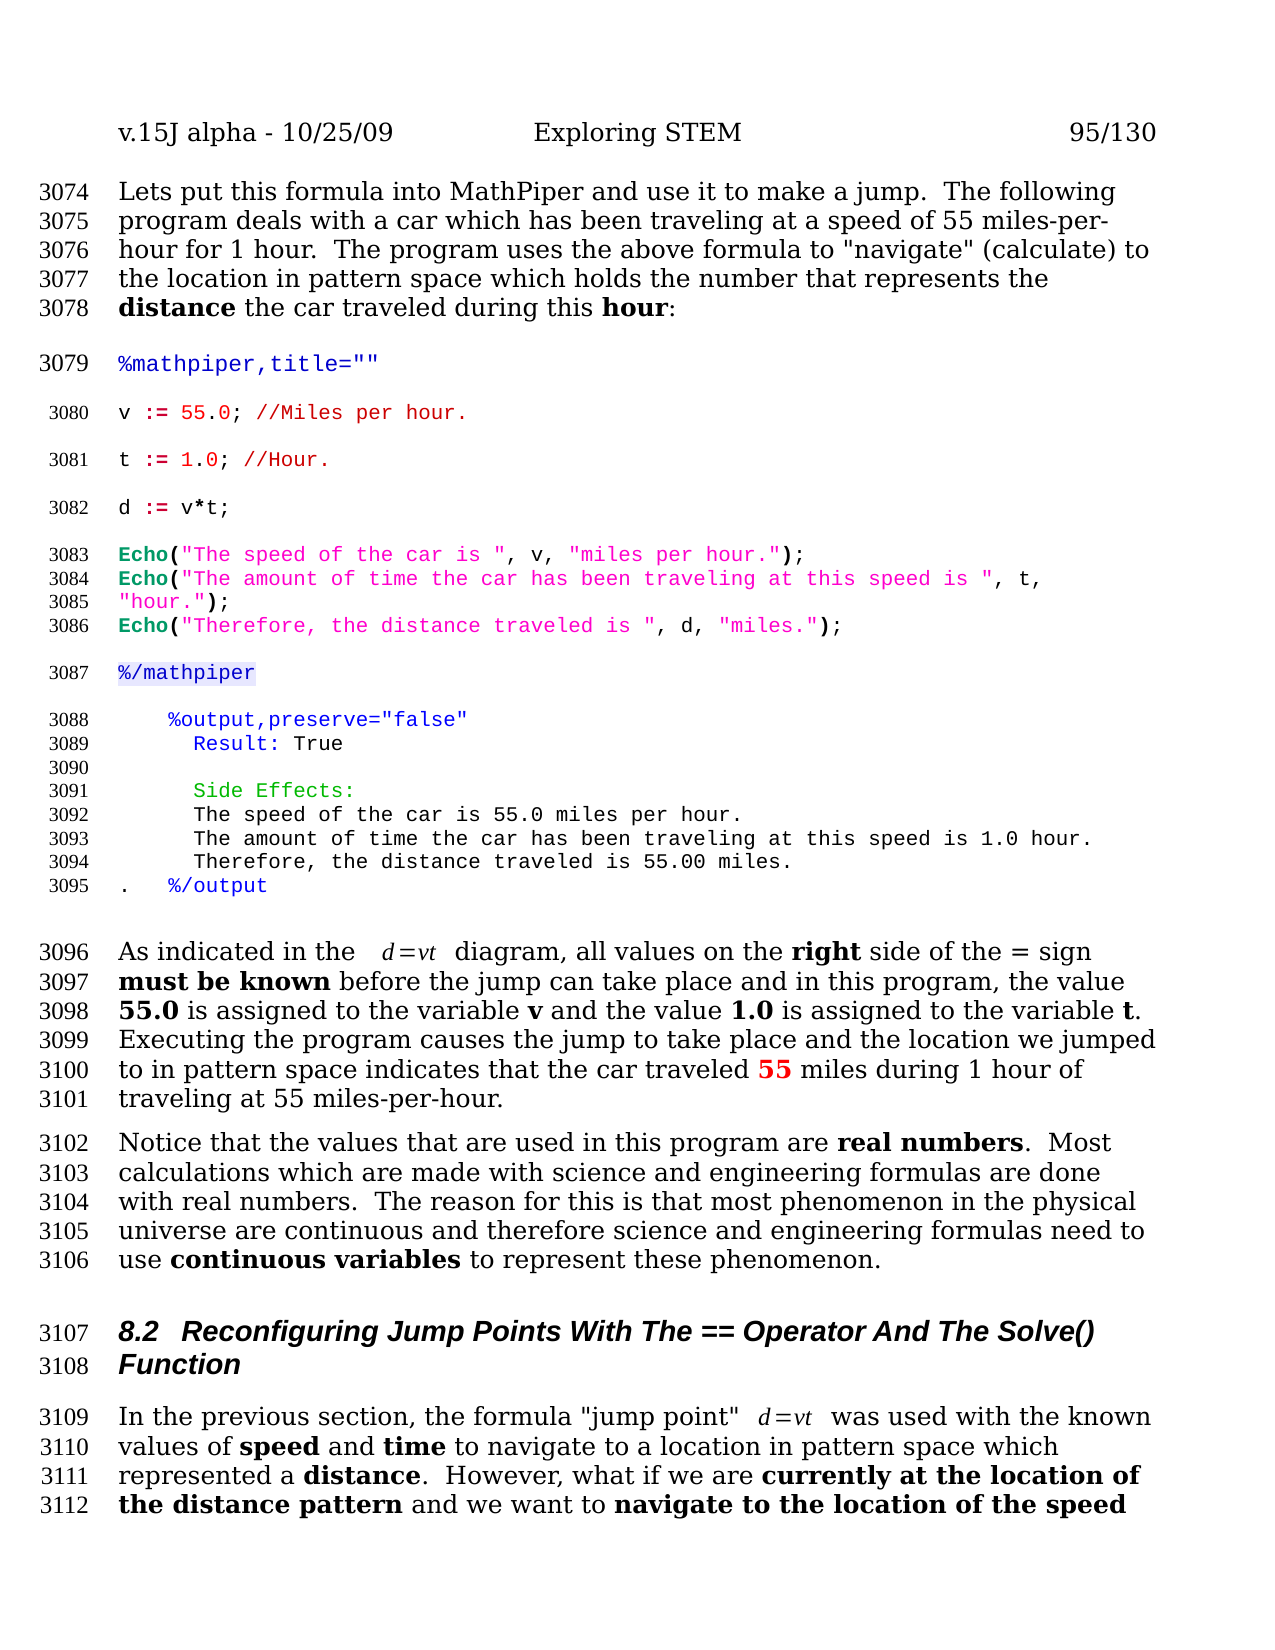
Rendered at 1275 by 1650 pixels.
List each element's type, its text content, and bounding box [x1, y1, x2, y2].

text In the previous section, the formula "jump point"was used with the known values of speed and time to navigate to a location in pattern space which represented a distance. However, what if we are currently at the location of the distance pattern and we want to navigate to the location of the speed [118, 1402, 1157, 1519]
text t := 1.0; //Hour. [118, 449, 1157, 473]
text Echo("Therefore, the distance traveled is ", d, "miles."); [118, 615, 1157, 638]
text Echo("The amount of time the car has been traveling at this speed is ", t, "hour."); [118, 568, 1157, 615]
text The speed of the car is 55.0 miles per hour. [118, 804, 1157, 828]
text As indicated in the diagram, all values on the right side of the = sign must be known before the jump can take place and in this program, the value 55.0 is assigned to the variable v and the value 1.0 is assigned to the variable t. Executing the program causes the jump to take place and the location we jumped to in pattern space indicates that the car traveled 55 miles during 1 hour of traveling at 55 miles-per-hour. [118, 937, 1157, 1113]
text Notice that the values that are used in this program are real numbers. Most calculations which are made with science and engineering formulas are done with real numbers. The reason for this is that most phenomenon in the physical universe are continuous and therefore science and engineering formulas need to use continuous variables to represent these phenomenon. [118, 1128, 1157, 1274]
text Lets put this formula into MathPiper and use it to make a jump. The following program deals with a car which has been traveling at a speed of 55 miles-per-hour for 1 hour. The program uses the above formula to "navigate" (calculate) to the location in pattern space which holds the number that represents the distance the car traveled during this hour: [118, 177, 1157, 323]
text %mathpiper,title="" [118, 352, 1157, 378]
text v := 55.0; //Miles per hour. [118, 402, 1157, 426]
text Side Effects: [118, 780, 1157, 804]
text . %/output [118, 875, 1157, 899]
text %/mathpiper [118, 662, 1157, 686]
text Result: True [118, 733, 1157, 757]
text Therefore, the distance traveled is 55.00 miles. [118, 851, 1157, 875]
text d := v*t; [118, 497, 1157, 520]
subtitle Reconfiguring Jump Points With The == Operator And The Solve() Function [118, 1314, 1157, 1381]
text The amount of time the car has been traveling at this speed is 1.0 hour. [118, 828, 1157, 851]
text %output,preserve="false" [118, 709, 1157, 733]
text Echo("The speed of the car is ", v, "miles per hour."); [118, 544, 1157, 568]
